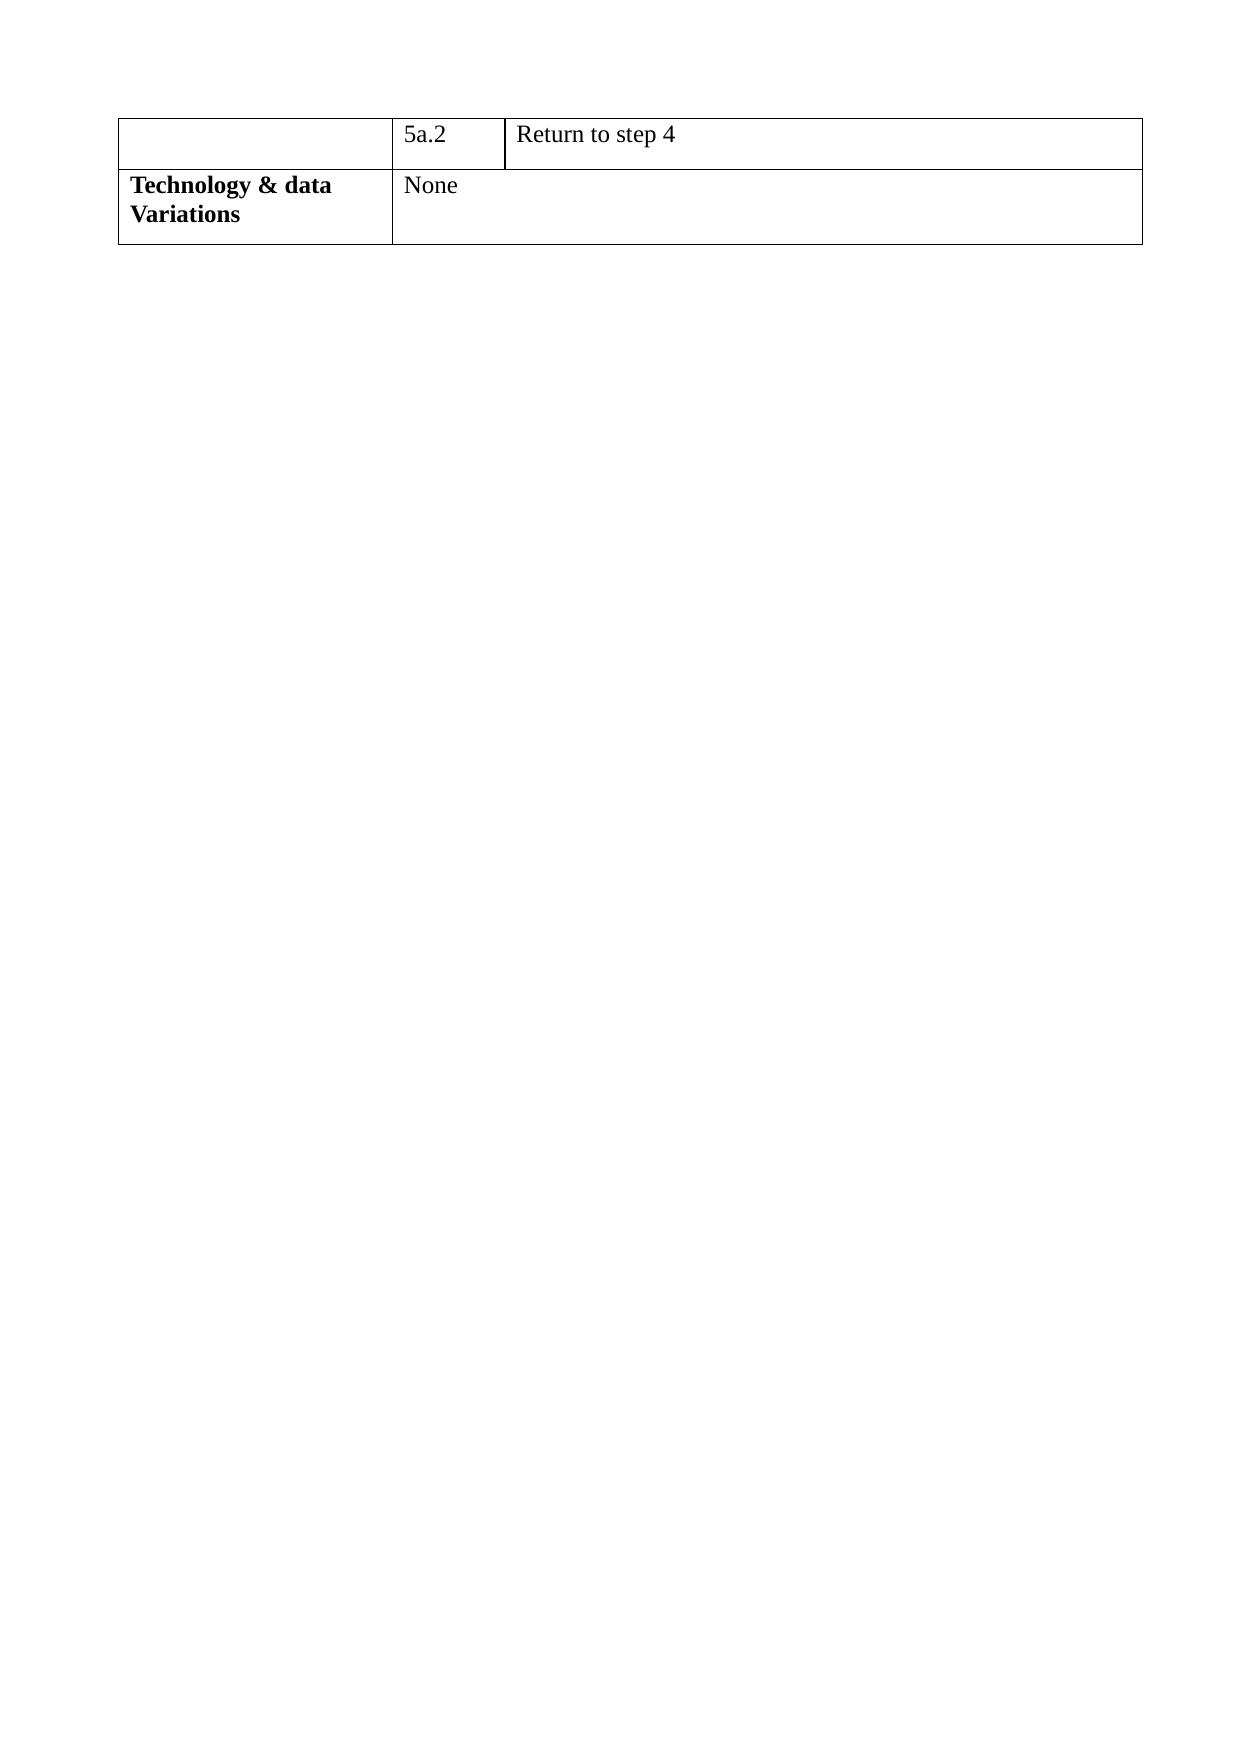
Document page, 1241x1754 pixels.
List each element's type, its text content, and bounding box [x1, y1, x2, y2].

table_cell Return to step 4 [506, 119, 1142, 169]
table_cell Technology & data Variations [119, 170, 392, 244]
table_cell 5a.2 [393, 119, 504, 169]
table_cell None [393, 170, 1142, 244]
